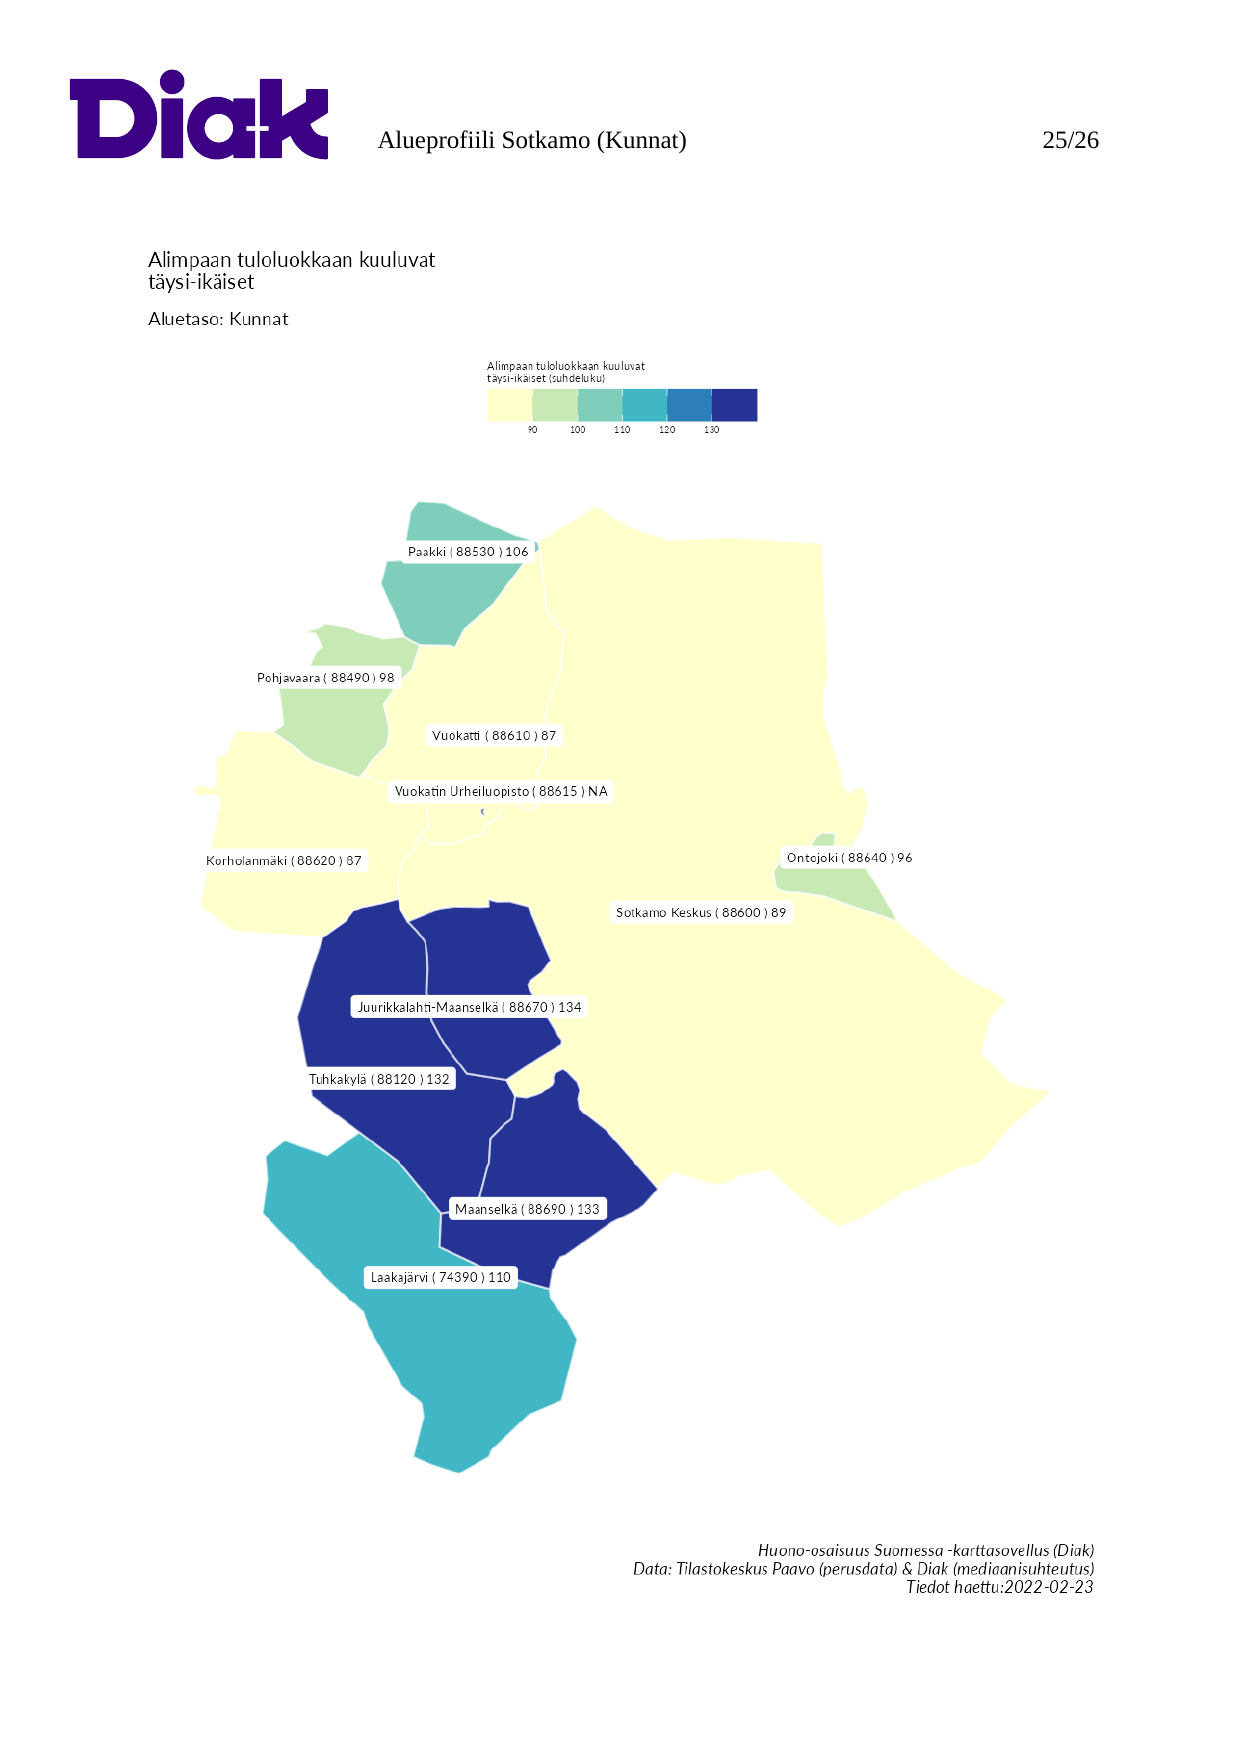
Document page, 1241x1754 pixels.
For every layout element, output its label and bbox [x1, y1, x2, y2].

picture [61, 196, 1179, 1651]
